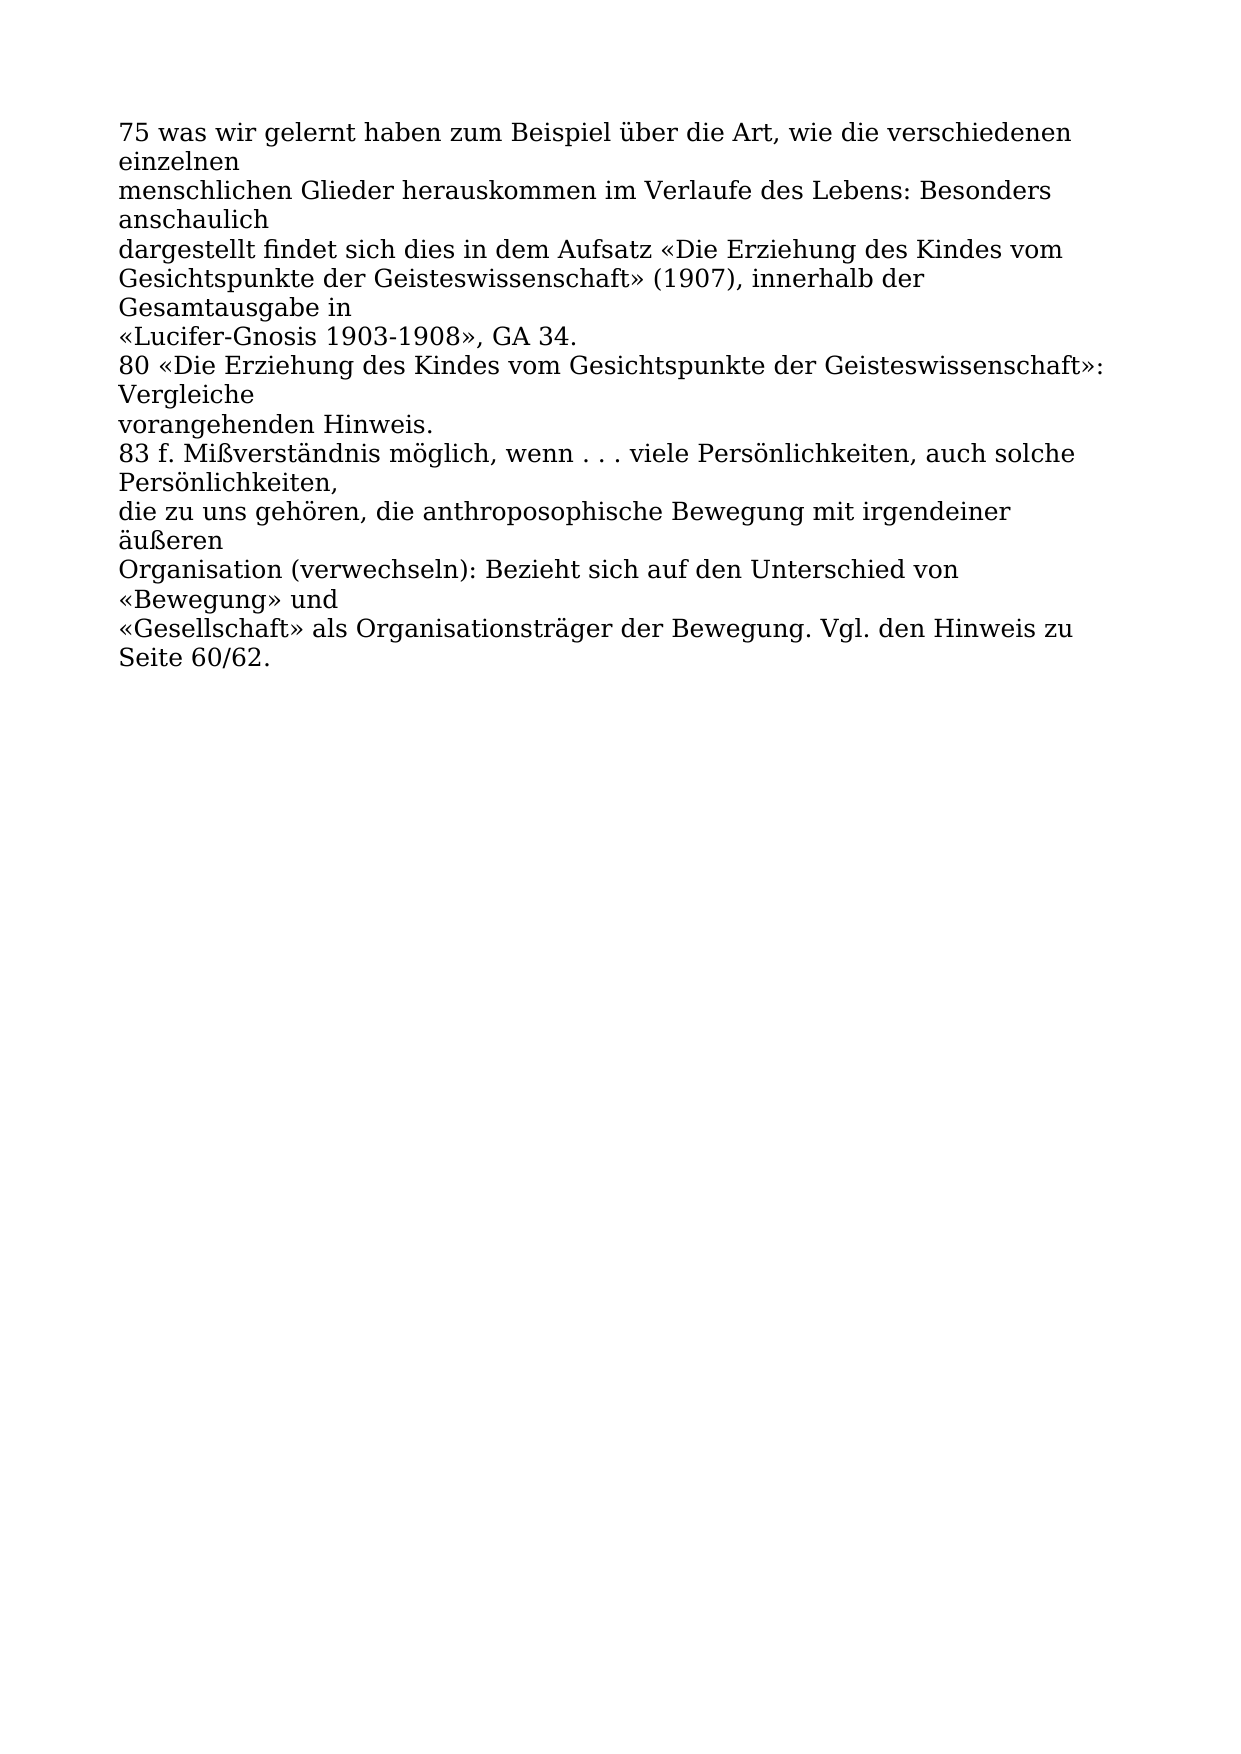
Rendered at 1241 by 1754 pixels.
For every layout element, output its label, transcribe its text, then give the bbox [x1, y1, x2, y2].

text die zu uns gehören, die anthroposophische Bewegung mit irgendeiner äußeren [118, 497, 1122, 556]
text Organisation (verwechseln): Bezieht sich auf den Unterschied von «Bewegung» und [118, 556, 1122, 614]
text Gesichtspunkte der Geisteswissenschaft» (1907), innerhalb der Gesamtausgabe in [118, 264, 1122, 322]
text «Gesellschaft» als Organisationsträger der Bewegung. Vgl. den Hinweis zu Seite 60/62. [118, 614, 1122, 672]
text vorangehenden Hinweis. [118, 410, 1122, 439]
text 83 f. Mißverständnis möglich, wenn . . . viele Persönlichkeiten, auch solche Persönlichkeiten, [118, 439, 1122, 497]
text dargestellt findet sich dies in dem Aufsatz «Die Erziehung des Kindes vom [118, 235, 1122, 264]
text menschlichen Glieder herauskommen im Verlaufe des Lebens: Besonders anschaulich [118, 176, 1122, 235]
text «Lucifer-Gnosis 1903-1908», GA 34. [118, 322, 1122, 351]
text 75 was wir gelernt haben zum Beispiel über die Art, wie die verschiedenen einzelnen [118, 118, 1122, 176]
text 80 «Die Erziehung des Kindes vom Gesichtspunkte der Geisteswissenschaft»: Vergleiche [118, 351, 1122, 410]
